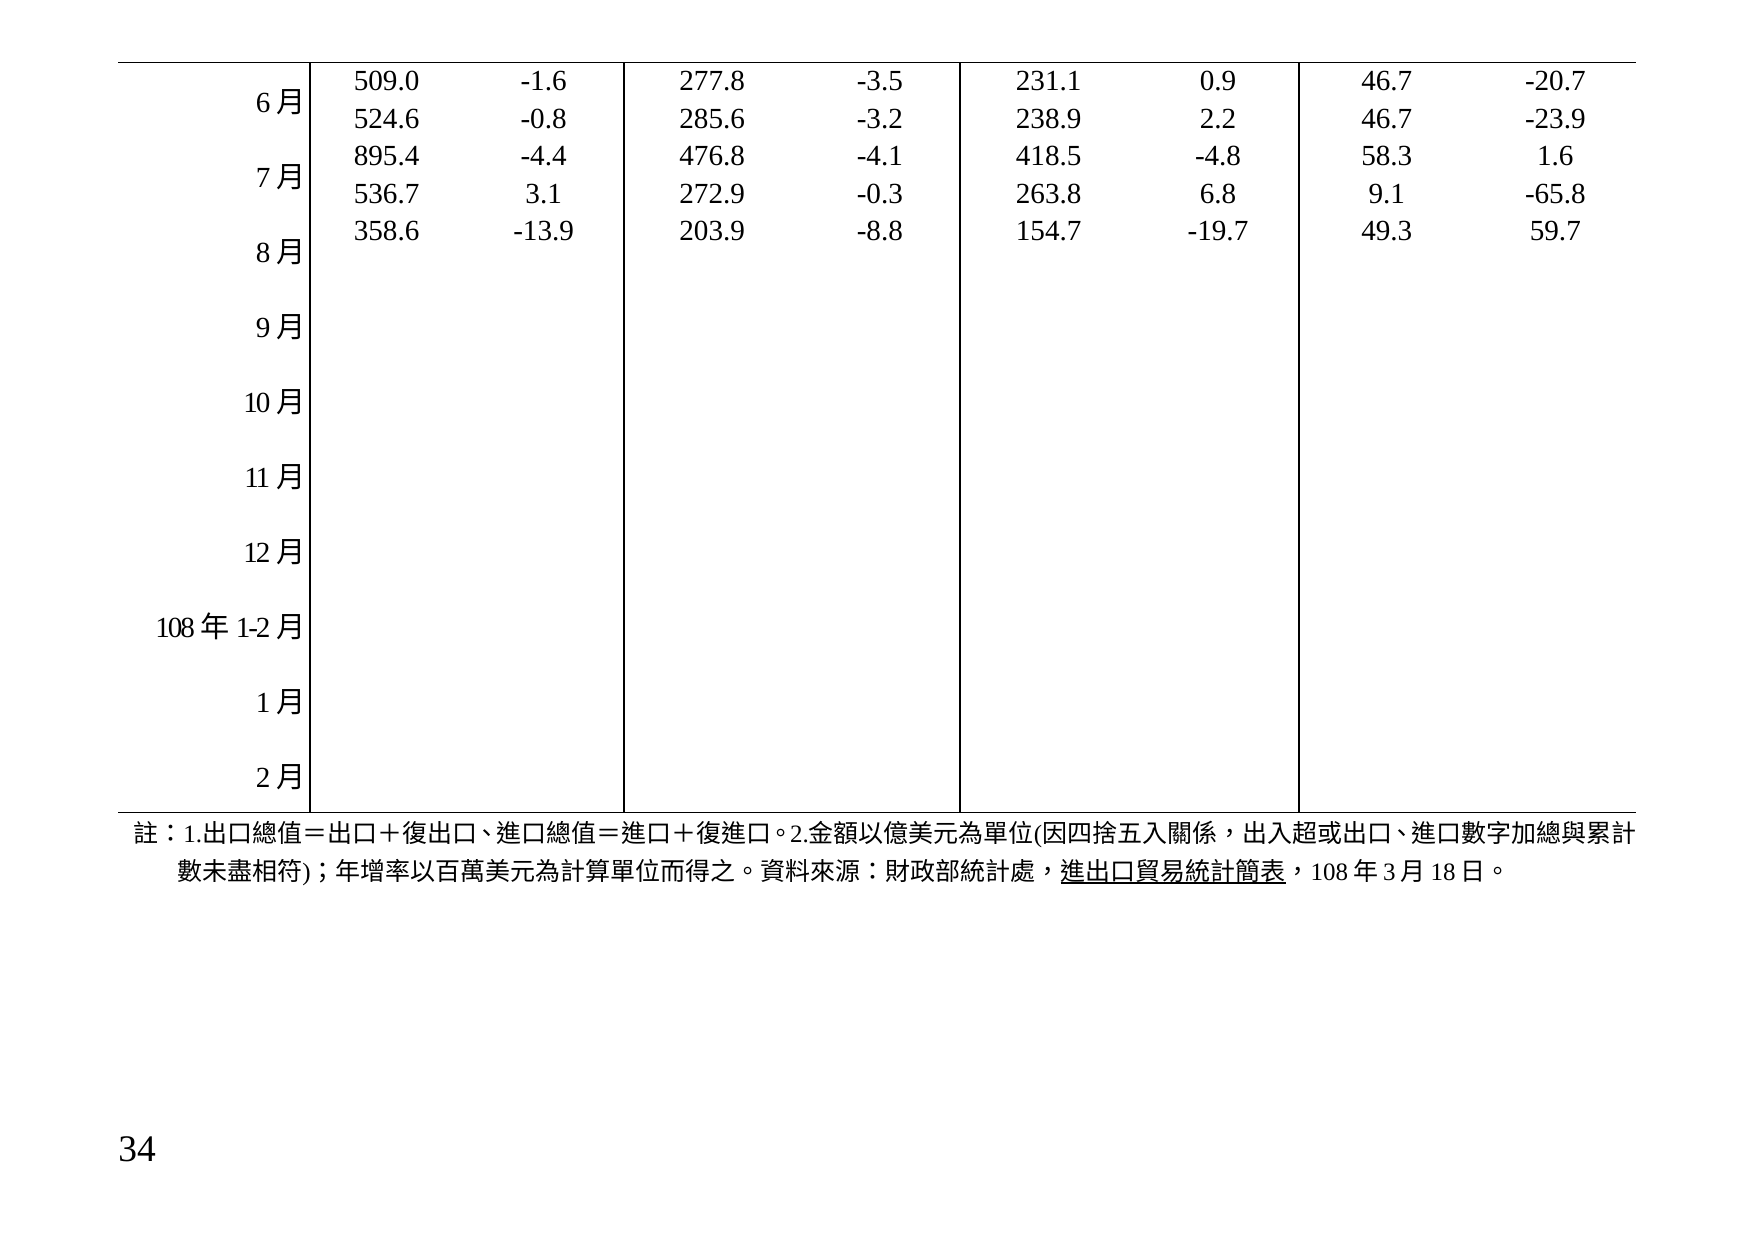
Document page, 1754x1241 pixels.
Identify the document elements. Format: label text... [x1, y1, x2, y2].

table_cell 6月 7月 8月 9月 10月 11月 12月 108年1-2月 1月 2月 [118, 63, 309, 812]
table_cell -3.5 -3.2 -4.1 -0.3 -8.8 [793, 63, 959, 812]
table_cell 0.9 2.2 -4.8 6.8 -19.7 [1130, 63, 1298, 812]
table_cell -20.7 -23.9 1.6 -65.8 59.7 [1467, 63, 1636, 812]
table_cell 277.8 285.6 476.8 272.9 203.9 [625, 63, 793, 812]
table_cell 46.7 46.7 58.3 9.1 49.3 [1300, 63, 1467, 812]
table_cell 509.0 524.6 895.4 536.7 358.6 [311, 63, 455, 812]
table_cell -1.6 -0.8 -4.4 3.1 -13.9 [455, 63, 623, 812]
text 註：1.出口總值＝出口＋復出口、進口總值＝進口＋復進口。2.金額以億美元為單位(因四捨五入關係，出入超或出口、進口數字加總與累計數未盡相符)；年增率以百萬美元為計算單位而得之。資料來源：財政部統計處，進出口貿易統計簡表，108年3月18日。 [133, 813, 1636, 888]
table_cell 231.1 238.9 418.5 263.8 154.7 [961, 63, 1130, 812]
